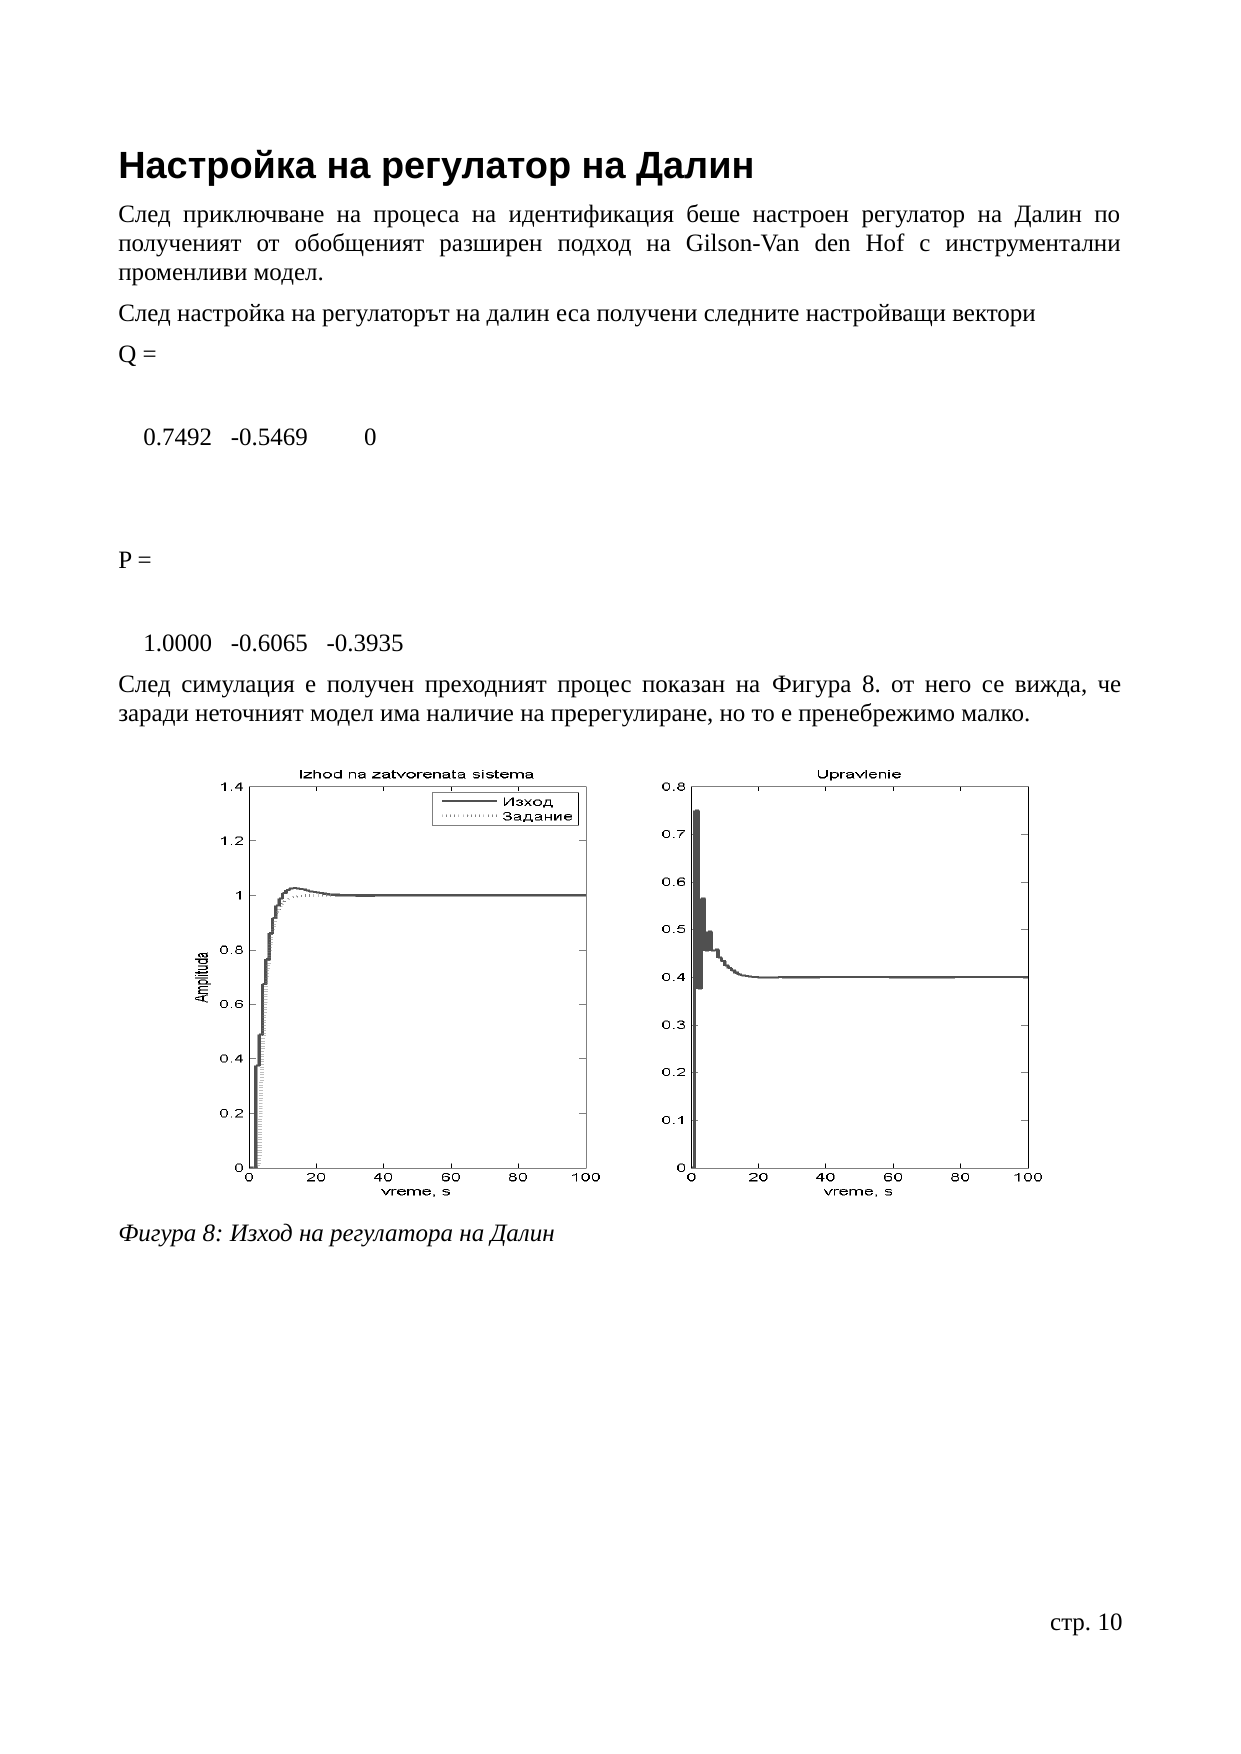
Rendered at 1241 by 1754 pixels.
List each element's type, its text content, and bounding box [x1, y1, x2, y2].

text P = [118, 546, 1122, 574]
picture [118, 751, 1123, 1219]
text 0.7492 -0.5469 0 [118, 422, 1122, 451]
text След симулация е получен преходният процес показан на Фигура 8. от него се вижда, че заради неточният модел има наличие на пререгулиране, но то е пренебрежимо малко. [118, 669, 1122, 727]
text Q = [118, 339, 1122, 368]
subtitle Настройка на регулатор на Далин [118, 143, 1122, 187]
text 1.0000 -0.6065 -0.3935 [118, 628, 1122, 657]
text След настройка на регулаторът на далин еса получени следните настройващи вектори [118, 298, 1122, 327]
text Фигура 8: Изход на регулатора на Далин [118, 1219, 1122, 1247]
text След приключване на процеса на идентификация беше настроен регулатор на Далин по полученият от обобщеният разширен подход на Gilson-Van den Hof с инструментални променливи модел. [118, 199, 1122, 286]
